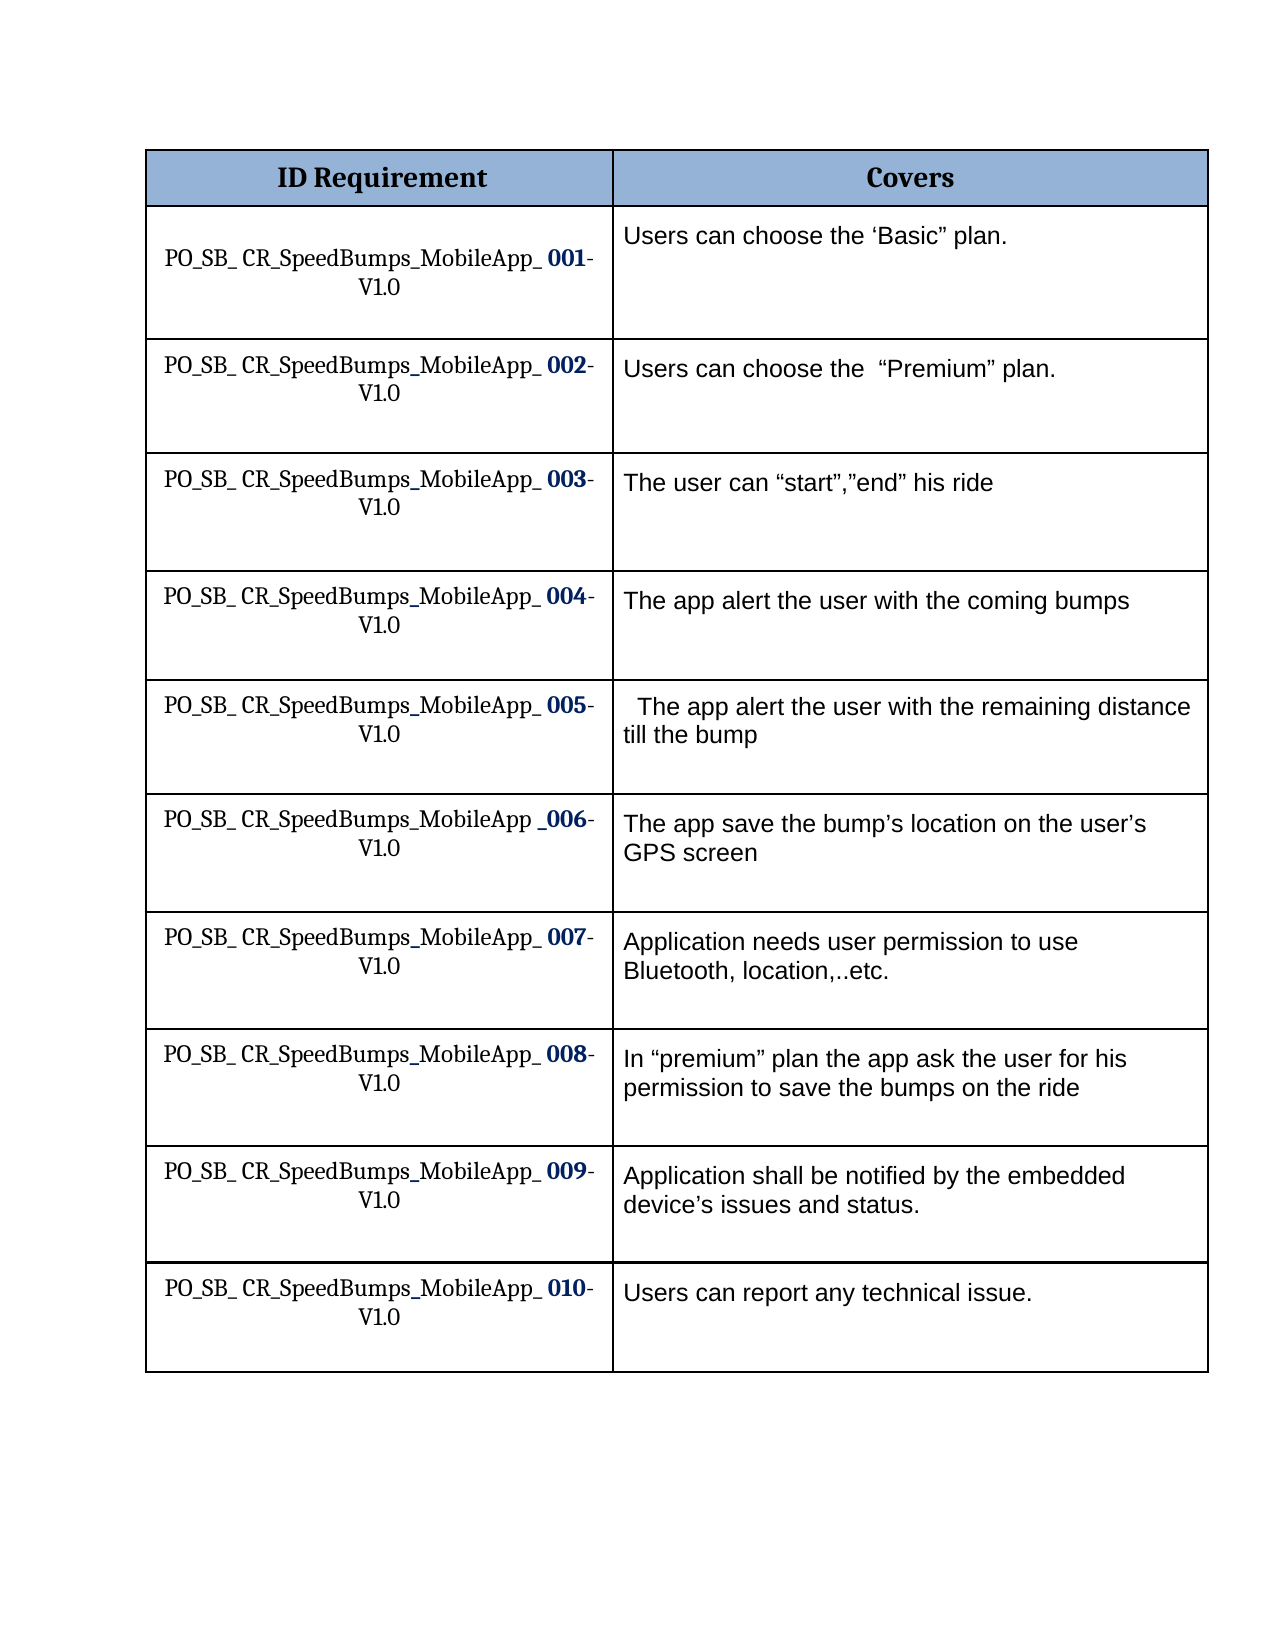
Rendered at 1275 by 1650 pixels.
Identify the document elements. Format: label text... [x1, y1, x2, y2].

table_header ID Requirement [147, 151, 612, 205]
table_cell PO_SB_ CR_SpeedBumps_MobileApp_ 007-V1.0 [147, 913, 612, 1028]
table_cell PO_SB_ CR_SpeedBumps_MobileApp_ 002-V1.0 [147, 340, 612, 452]
table_cell Users can choose the “Premium” plan. [614, 340, 1207, 452]
table_cell The user can “start”,”end” his ride [614, 454, 1207, 570]
table_cell Users can choose the ‘Basic” plan. [614, 207, 1207, 338]
table_cell PO_SB_ CR_SpeedBumps_MobileApp_ 003-V1.0 [147, 454, 612, 570]
table_cell In “premium” plan the app ask the user for his permission to save the bumps on the ride [614, 1030, 1207, 1144]
table_cell Application shall be notified by the embedded device’s issues and status. [614, 1147, 1207, 1261]
table_cell PO_SB_ CR_SpeedBumps_MobileApp_ 004-V1.0 [147, 572, 612, 679]
table_header Covers [614, 151, 1207, 205]
table_cell PO_SB_ CR_SpeedBumps_MobileApp_ 008-V1.0 [147, 1030, 612, 1144]
table_cell The app alert the user with the coming bumps [614, 572, 1207, 679]
table_cell Users can report any technical issue. [614, 1264, 1207, 1371]
table_cell The app save the bump’s location on the user’s GPS screen [614, 795, 1207, 911]
table_cell PO_SB_ CR_SpeedBumps_MobileApp_ 001-V1.0 [147, 207, 612, 338]
table_cell PO_SB_ CR_SpeedBumps_MobileApp_ 009-V1.0 [147, 1147, 612, 1261]
table_cell PO_SB_ CR_SpeedBumps_MobileApp_ 010-V1.0 [147, 1264, 612, 1371]
table_cell Application needs user permission to use Bluetooth, location,..etc. [614, 913, 1207, 1028]
table_cell The app alert the user with the remaining distance till the bump [614, 681, 1207, 793]
table_cell PO_SB_ CR_SpeedBumps_MobileApp_ 005-V1.0 [147, 681, 612, 793]
table_cell PO_SB_ CR_SpeedBumps_MobileApp _006-V1.0 [147, 795, 612, 911]
